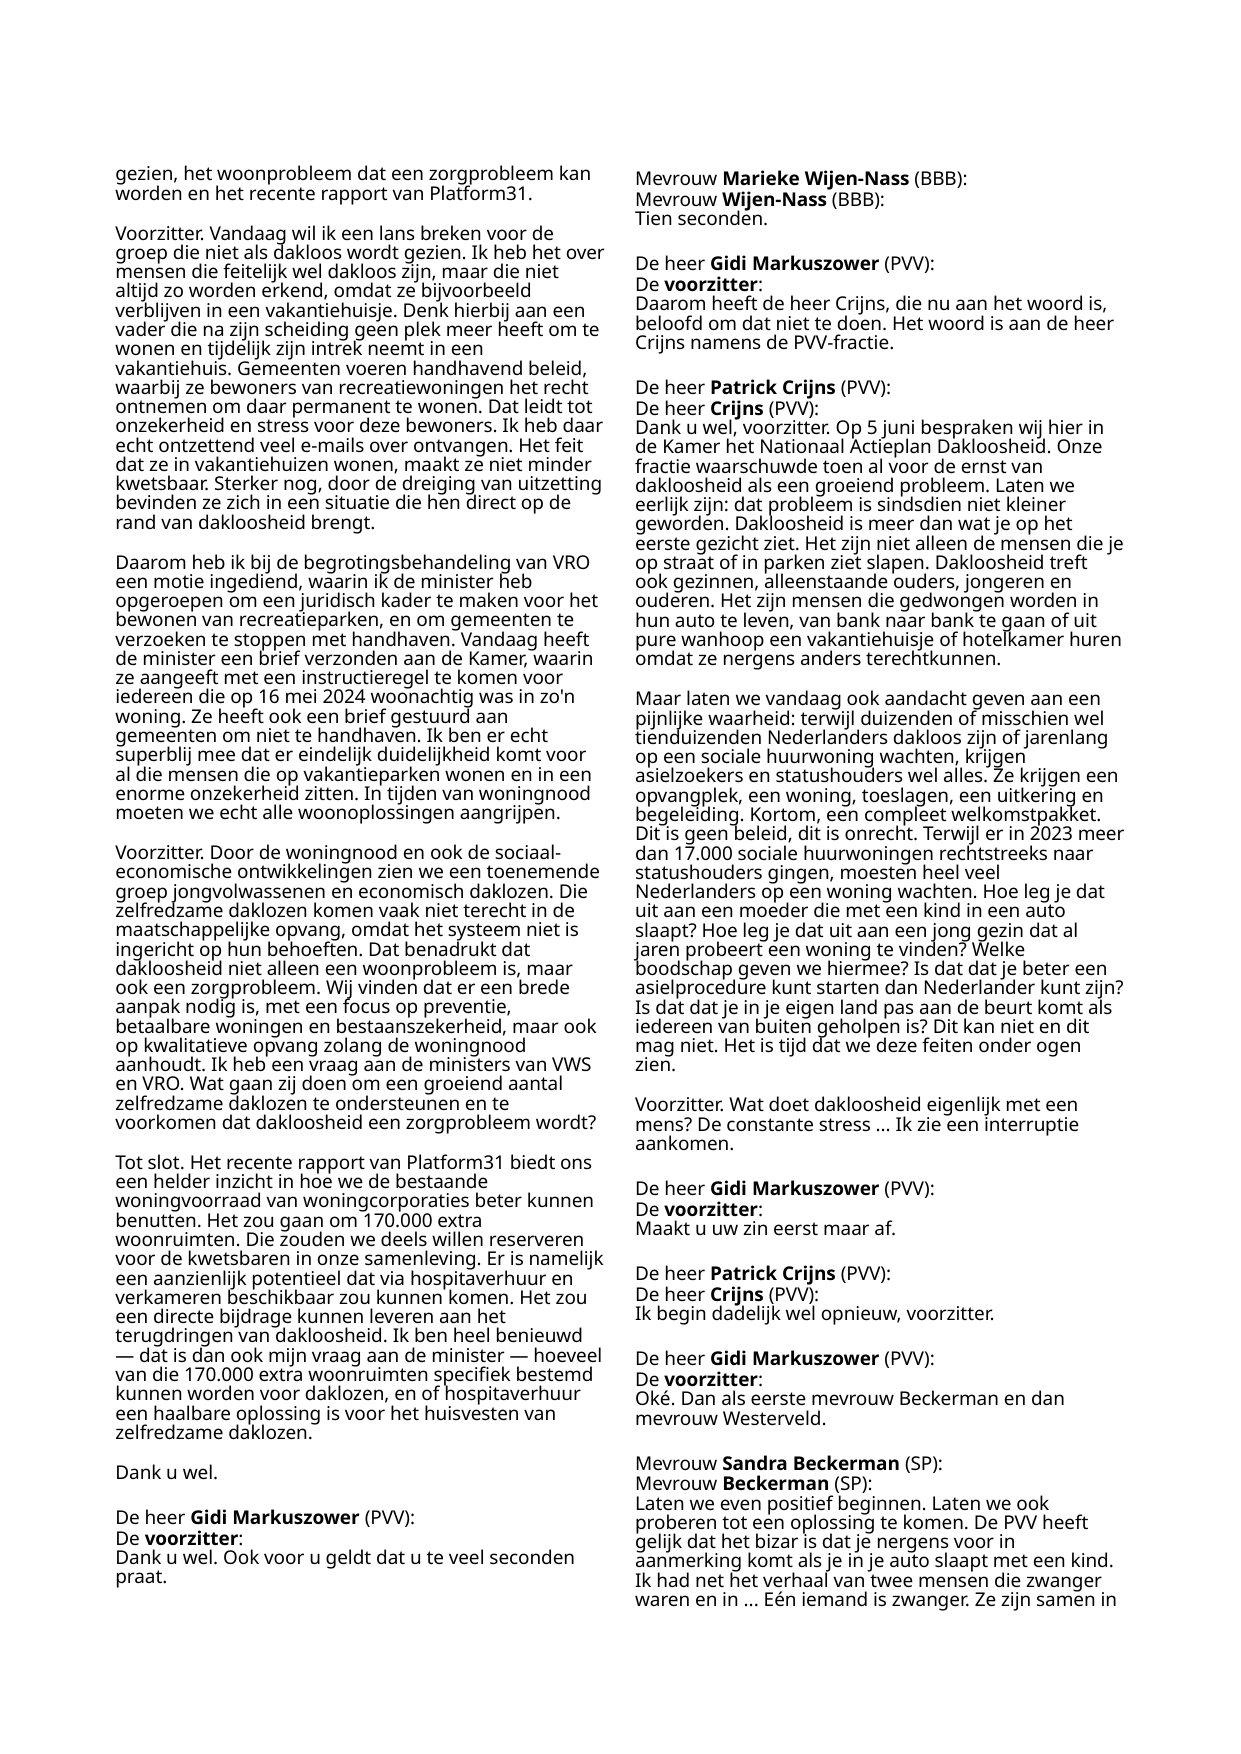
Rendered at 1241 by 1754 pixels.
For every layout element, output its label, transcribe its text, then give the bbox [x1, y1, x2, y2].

text Dank u wel. [115, 1464, 605, 1483]
text De voorzitter: [635, 1201, 1125, 1220]
text Voorzitter. Vandaag wil ik een lans breken voor de groep die niet als dakloos wordt gezien. Ik heb het over mensen die feitelijk wel dakloos zijn, maar die niet altijd zo worden erkend, omdat ze bijvoorbeeld verblijven in een vakantiehuisje. Denk hierbij aan een vader die na zijn scheiding geen plek meer heeft om te wonen en tijdelijk zijn intrek neemt in een vakantiehuis. Gemeenten voeren handhavend beleid, waarbij ze bewoners van recreatiewoningen het recht ontnemen om daar permanent te wonen. Dat leidt tot onzekerheid en stress voor deze bewoners. Ik heb daar echt ontzettend veel e-mails over ontvangen. Het feit dat ze in vakantiehuizen wonen, maakt ze niet minder kwetsbaar. Sterker nog, door de dreiging van uitzetting bevinden ze zich in een situatie die hen direct op de rand van dakloosheid brengt. [115, 224, 605, 533]
text Dank u wel, voorzitter. Op 5 juni bespraken wij hier in de Kamer het Nationaal Actieplan Dakloosheid. Onze fractie waarschuwde toen al voor de ernst van dakloosheid als een groeiend probleem. Laten we eerlijk zijn: dat probleem is sindsdien niet kleiner geworden. Dakloosheid is meer dan wat je op het eerste gezicht ziet. Het zijn niet alleen de mensen die je op straat of in parken ziet slapen. Dakloosheid treft ook gezinnen, alleenstaande ouders, jongeren en ouderen. Het zijn mensen die gedwongen worden in hun auto te leven, van bank naar bank te gaan of uit pure wanhoop een vakantiehuisje of hotelkamer huren omdat ze nergens anders terechtkunnen. [635, 419, 1125, 669]
text Mevrouw Beckerman (SP): [635, 1475, 1125, 1495]
text Voorzitter. Door de woningnood en ook de sociaal-economische ontwikkelingen zien we een toenemende groep jongvolwassenen en economisch daklozen. Die zelfredzame daklozen komen vaak niet terecht in de maatschappelijke opvang, omdat het systeem niet is ingericht op hun behoeften. Dat benadrukt dat dakloosheid niet alleen een woonprobleem is, maar ook een zorgprobleem. Wij vinden dat er een brede aanpak nodig is, met een focus op preventie, betaalbare woningen en bestaanszekerheid, maar ook op kwalitatieve opvang zolang de woningnood aanhoudt. Ik heb een vraag aan de ministers van VWS en VRO. Wat gaan zij doen om een groeiend aantal zelfredzame daklozen te ondersteunen en te voorkomen dat dakloosheid een zorgprobleem wordt? [115, 844, 605, 1133]
text De heer Gidi Markuszower (PVV): [635, 250, 1125, 276]
text De heer Patrick Crijns (PVV): [635, 1260, 1125, 1286]
text De heer Gidi Markuszower (PVV): [635, 1175, 1125, 1201]
text De heer Crijns (PVV): [635, 400, 1125, 419]
text Maar laten we vandaag ook aandacht geven aan een pijnlijke waarheid: terwijl duizenden of misschien wel tienduizenden Nederlanders dakloos zijn of jarenlang op een sociale huurwoning wachten, krijgen asielzoekers en statushouders wel alles. Ze krijgen een opvangplek, een woning, toeslagen, een uitkering en begeleiding. Kortom, een compleet welkomstpakket. Dit is geen beleid, dit is onrecht. Terwijl er in 2023 meer dan 17.000 sociale huurwoningen rechtstreeks naar statushouders gingen, moesten heel veel Nederlanders op een woning wachten. Hoe leg je dat uit aan een moeder die met een kind in een auto slaapt? Hoe leg je dat uit aan een jong gezin dat al jaren probeert een woning te vinden? Welke boodschap geven we hiermee? Is dat dat je beter een asielprocedure kunt starten dan Nederlander kunt zijn? Is dat dat je in je eigen land pas aan de beurt komt als iedereen van buiten geholpen is? Dit kan niet en dit mag niet. Het is tijd dat we deze feiten onder ogen zien. [635, 690, 1125, 1076]
text Ik begin dadelijk wel opnieuw, voorzitter. [635, 1305, 1125, 1324]
text De heer Gidi Markuszower (PVV): [115, 1504, 605, 1529]
text Voorzitter. Wat doet dakloosheid eigenlijk met een mens? De constante stress ... Ik zie een interruptie aankomen. [635, 1096, 1125, 1154]
text Laten we even positief beginnen. Laten we ook proberen tot een oplossing te komen. De PVV heeft gelijk dat het bizar is dat je nergens voor in aanmerking komt als je in je auto slaapt met een kind. Ik had net het verhaal van twee mensen die zwanger waren en in ... Eén iemand is zwanger. Ze zijn samen in [635, 1495, 1125, 1610]
text De voorzitter: [635, 276, 1125, 295]
text De voorzitter: [115, 1529, 605, 1549]
text Oké. Dan als eerste mevrouw Beckerman en dan mevrouw Westerveld. [635, 1390, 1125, 1429]
text Dank u wel. Ook voor u geldt dat u te veel seconden praat. [115, 1549, 605, 1587]
text Daarom heb ik bij de begrotingsbehandeling van VRO een motie ingediend, waarin ik de minister heb opgeroepen om een juridisch kader te maken voor het bewonen van recreatieparken, en om gemeenten te verzoeken te stoppen met handhaven. Vandaag heeft de minister een brief verzonden aan de Kamer, waarin ze aangeeft met een instructieregel te komen voor iedereen die op 16 mei 2024 woonachtig was in zo'n woning. Ze heeft ook een brief gestuurd aan gemeenten om niet te handhaven. Ik ben er echt superblij mee dat er eindelijk duidelijkheid komt voor al die mensen die op vakantieparken wonen en in een enorme onzekerheid zitten. In tijden van woningnood moeten we echt alle woonoplossingen aangrijpen. [115, 554, 605, 823]
text Mevrouw Wijen-Nass (BBB): [635, 191, 1125, 210]
text Daarom heeft de heer Crijns, die nu aan het woord is, beloofd om dat niet te doen. Het woord is aan de heer Crijns namens de PVV-fractie. [635, 295, 1125, 353]
text Tien seconden. [635, 210, 1125, 229]
text Mevrouw Sandra Beckerman (SP): [635, 1450, 1125, 1475]
text Tot slot. Het recente rapport van Platform31 biedt ons een helder inzicht in hoe we de bestaande woningvoorraad van woningcorporaties beter kunnen benutten. Het zou gaan om 170.000 extra woonruimten. Die zouden we deels willen reserveren voor de kwetsbaren in onze samenleving. Er is namelijk een aanzienlijk potentieel dat via hospitaverhuur en verkameren beschikbaar zou kunnen komen. Het zou een directe bijdrage kunnen leveren aan het terugdringen van dakloosheid. Ik ben heel benieuwd — dat is dan ook mijn vraag aan de minister — hoeveel van die 170.000 extra woonruimten specifiek bestemd kunnen worden voor daklozen, en of hospitaverhuur een haalbare oplossing is voor het huisvesten van zelfredzame daklozen. [115, 1154, 605, 1443]
text De heer Patrick Crijns (PVV): [635, 374, 1125, 400]
text gezien, het woonprobleem dat een zorgprobleem kan worden en het recente rapport van Platform31. [115, 165, 605, 204]
text Maakt u uw zin eerst maar af. [635, 1220, 1125, 1239]
text De heer Crijns (PVV): [635, 1286, 1125, 1305]
text De heer Gidi Markuszower (PVV): [635, 1345, 1125, 1371]
text Mevrouw Marieke Wijen-Nass (BBB): [635, 165, 1125, 191]
text De voorzitter: [635, 1371, 1125, 1390]
